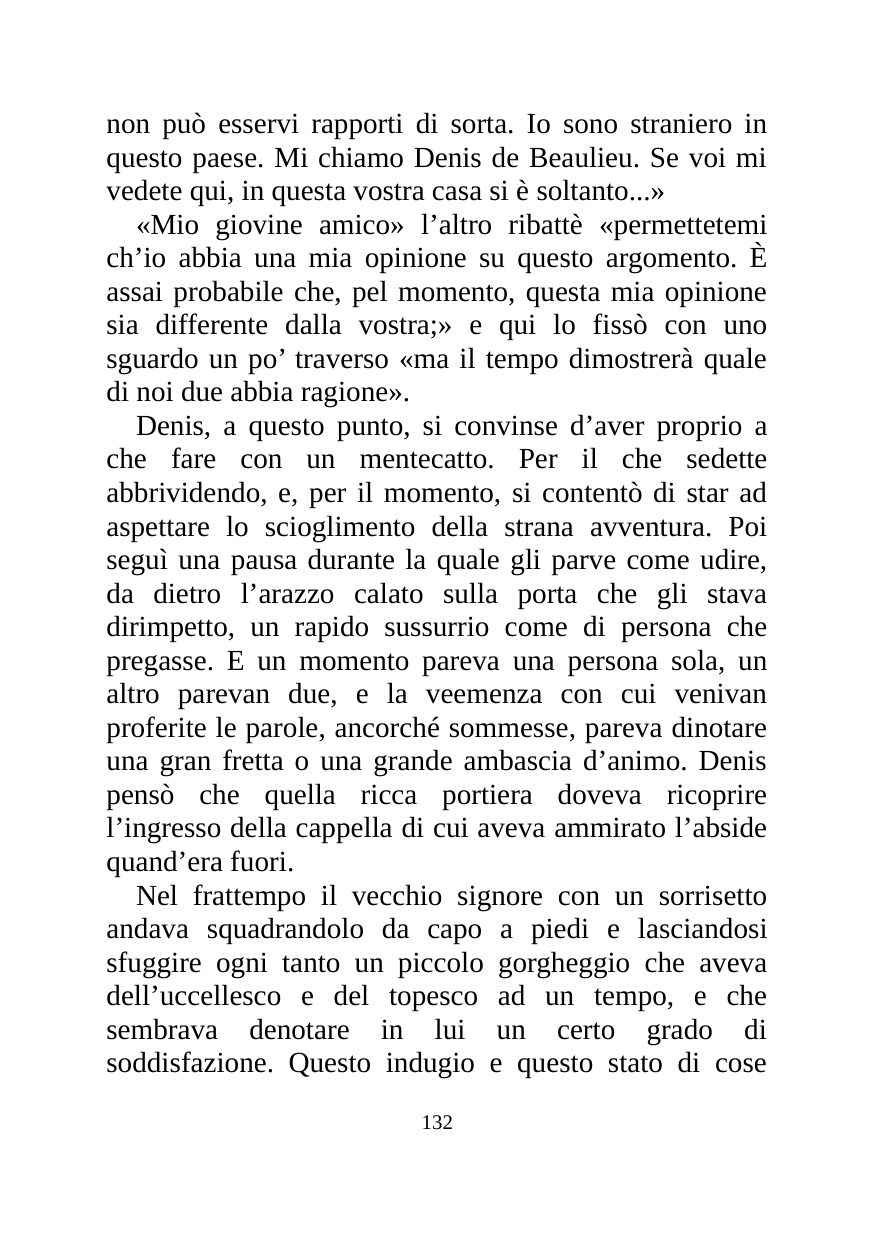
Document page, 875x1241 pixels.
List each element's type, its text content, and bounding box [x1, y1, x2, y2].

text Denis, a questo punto, si convinse d’aver proprio a che fare con un mentecatto. Per il che sedette abbrividendo, e, per il momento, si contentò di star ad aspettare lo scioglimento della strana avventura. Poi seguì una pausa durante la quale gli parve come udire, da dietro l’arazzo calato sulla porta che gli stava dirimpetto, un rapido sussurrio come di persona che pregasse. E un momento pareva una persona sola, un altro parevan due, e la veemenza con cui venivan proferite le parole, ancorché sommesse, pareva dinotare una gran fretta o una grande ambascia d’animo. Denis pensò che quella ricca portiera doveva ricoprire l’ingresso della cappella di cui aveva ammirato l’abside quand’era fuori. [106, 408, 768, 878]
text non può esservi rapporti di sorta. Io sono straniero in questo paese. Mi chiamo Denis de Beaulieu. Se voi mi vedete qui, in questa vostra casa si è soltanto...» [106, 106, 768, 207]
text Nel frattempo il vecchio signore con un sorrisetto andava squadrandolo da capo a piedi e lasciandosi sfuggire ogni tanto un piccolo gorgheggio che aveva dell’uccellesco e del topesco ad un tempo, e che sembrava denotare in lui un certo grado di soddisfazione. Questo indugio e questo stato di cose [106, 878, 768, 1079]
text «Mio giovine amico» l’altro ribattè «permettetemi ch’io abbia una mia opinione su questo argomento. È assai probabile che, pel momento, questa mia opinione sia differente dalla vostra;» e qui lo fissò con uno sguardo un po’ traverso «ma il tempo dimostrerà quale di noi due abbia ragione». [106, 207, 768, 408]
